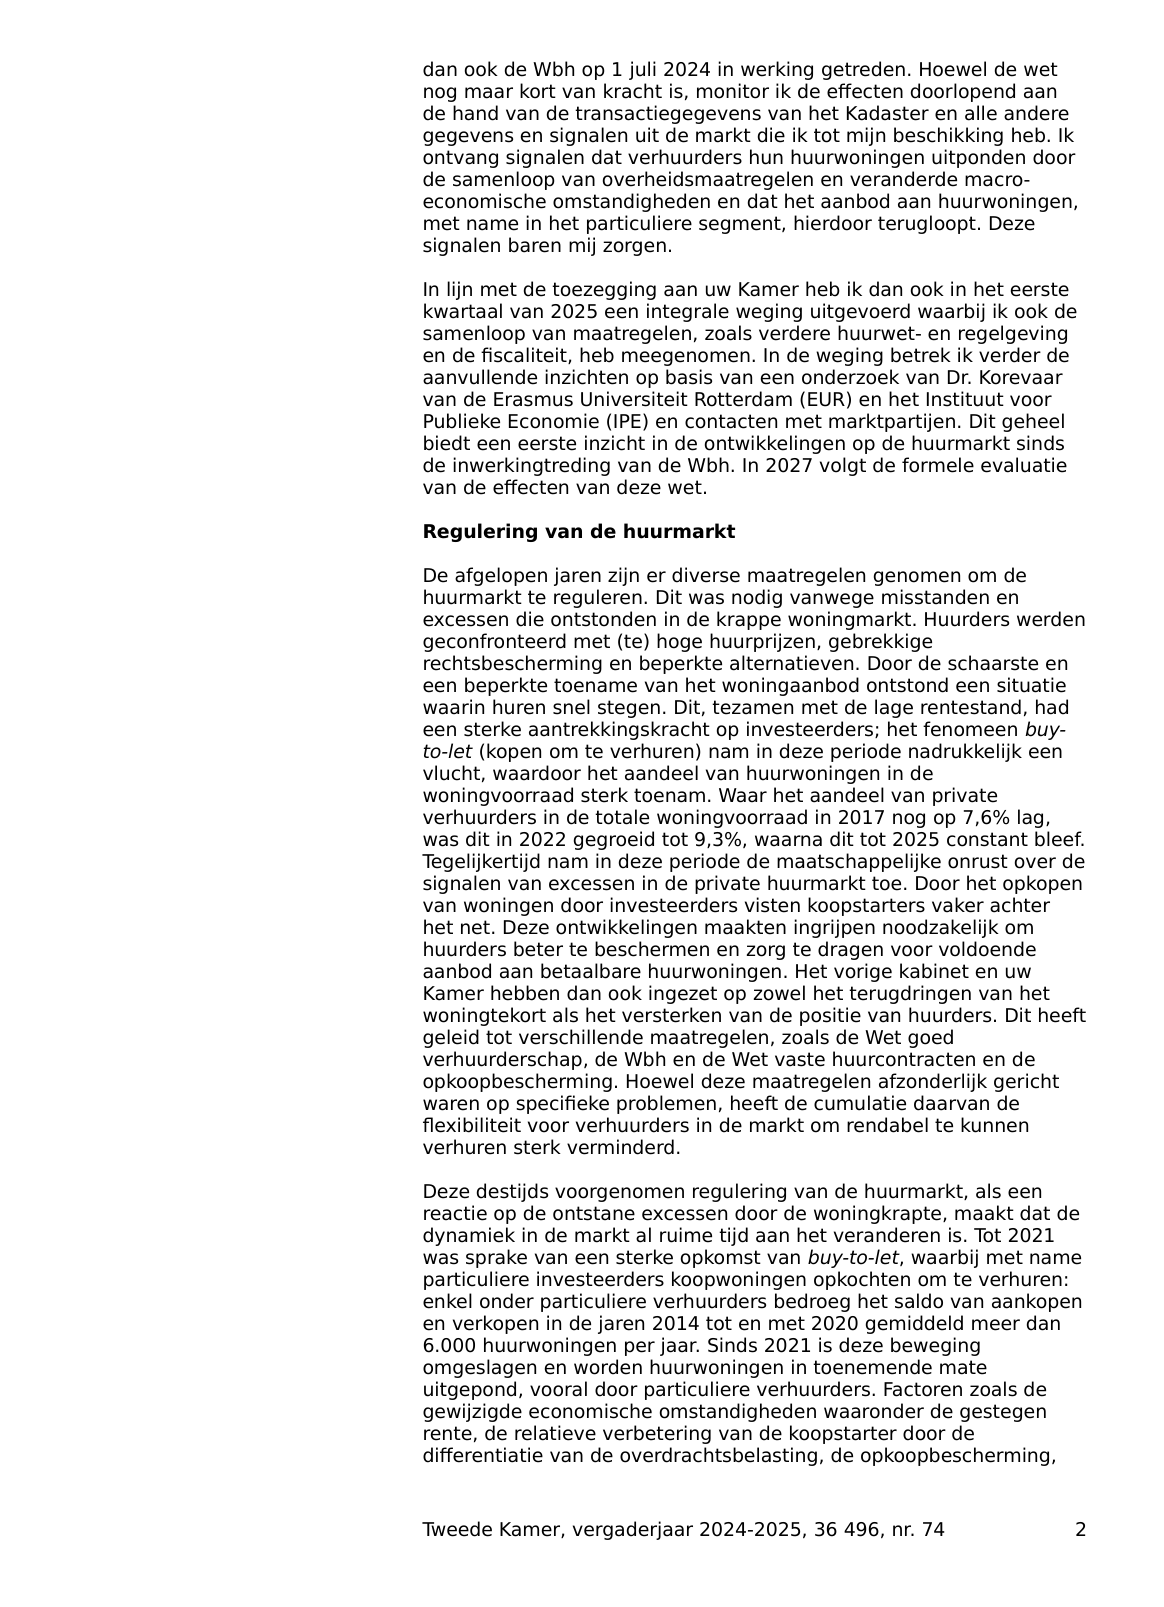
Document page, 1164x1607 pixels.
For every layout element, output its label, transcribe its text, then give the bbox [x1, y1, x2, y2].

text Deze destijds voorgenomen regulering van de huurmarkt, als een reactie op de ontstane excessen door de woningkrapte, maakt dat de dynamiek in de markt al ruime tijd aan het veranderen is. Tot 2021 was sprake van een sterke opkomst van buy-to-let, waarbij met name particuliere investeerders koopwoningen opkochten om te verhuren: enkel onder particuliere verhuurders bedroeg het saldo van aankopen en verkopen in de jaren 2014 tot en met 2020 gemiddeld meer dan 6.000 huurwoningen per jaar. Sinds 2021 is deze beweging omgeslagen en worden huurwoningen in toenemende mate uitgepond, vooral door particuliere verhuurders. Factoren zoals de gewijzigde economische omstandigheden waaronder de gestegen rente, de relatieve verbetering van de koopstarter door de differentiatie van de overdrachtsbelasting, de opkoopbescherming, [422, 1181, 1087, 1467]
text dan ook de Wbh op 1 juli 2024 in werking getreden. Hoewel de wet nog maar kort van kracht is, monitor ik de effecten doorlopend aan de hand van de transactiegegevens van het Kadaster en alle andere gegevens en signalen uit de markt die ik tot mijn beschikking heb. Ik ontvang signalen dat verhuurders hun huurwoningen uitponden door de samenloop van overheidsmaatregelen en veranderde macro-economische omstandigheden en dat het aanbod aan huurwoningen, met name in het particuliere segment, hierdoor terugloopt. Deze signalen baren mij zorgen. [422, 59, 1087, 257]
text In lijn met de toezegging aan uw Kamer heb ik dan ook in het eerste kwartaal van 2025 een integrale weging uitgevoerd waarbij ik ook de samenloop van maatregelen, zoals verdere huurwet- en regelgeving en de fiscaliteit, heb meegenomen. In de weging betrek ik verder de aanvullende inzichten op basis van een onderzoek van Dr. Korevaar van de Erasmus Universiteit Rotterdam (EUR) en het Instituut voor Publieke Economie (IPE) en contacten met marktpartijen. Dit geheel biedt een eerste inzicht in de ontwikkelingen op de huurmarkt sinds de inwerkingtreding van de Wbh. In 2027 volgt de formele evaluatie van de effecten van deze wet. [422, 279, 1087, 499]
text De afgelopen jaren zijn er diverse maatregelen genomen om de huurmarkt te reguleren. Dit was nodig vanwege misstanden en excessen die ontstonden in de krappe woningmarkt. Huurders werden geconfronteerd met (te) hoge huurprijzen, gebrekkige rechtsbescherming en beperkte alternatieven. Door de schaarste en een beperkte toename van het woningaanbod ontstond een situatie waarin huren snel stegen. Dit, tezamen met de lage rentestand, had een sterke aantrekkingskracht op investeerders; het fenomeen buy-to-let (kopen om te verhuren) nam in deze periode nadrukkelijk een vlucht, waardoor het aandeel van huurwoningen in de woningvoorraad sterk toenam. Waar het aandeel van private verhuurders in de totale woningvoorraad in 2017 nog op 7,6% lag, was dit in 2022 gegroeid tot 9,3%, waarna dit tot 2025 constant bleef. Tegelijkertijd nam in deze periode de maatschappelijke onrust over de signalen van excessen in de private huurmarkt toe. Door het opkopen van woningen door investeerders visten koopstarters vaker achter het net. Deze ontwikkelingen maakten ingrijpen noodzakelijk om huurders beter te beschermen en zorg te dragen voor voldoende aanbod aan betaalbare huurwoningen. Het vorige kabinet en uw Kamer hebben dan ook ingezet op zowel het terugdringen van het woningtekort als het versterken van de positie van huurders. Dit heeft geleid tot verschillende maatregelen, zoals de Wet goed verhuurderschap, de Wbh en de Wet vaste huurcontracten en de opkoopbescherming. Hoewel deze maatregelen afzonderlijk gericht waren op specifieke problemen, heeft de cumulatie daarvan de flexibiliteit voor verhuurders in de markt om rendabel te kunnen verhuren sterk verminderd. [422, 565, 1087, 1159]
subtitle Regulering van de huurmarkt [422, 521, 1087, 543]
